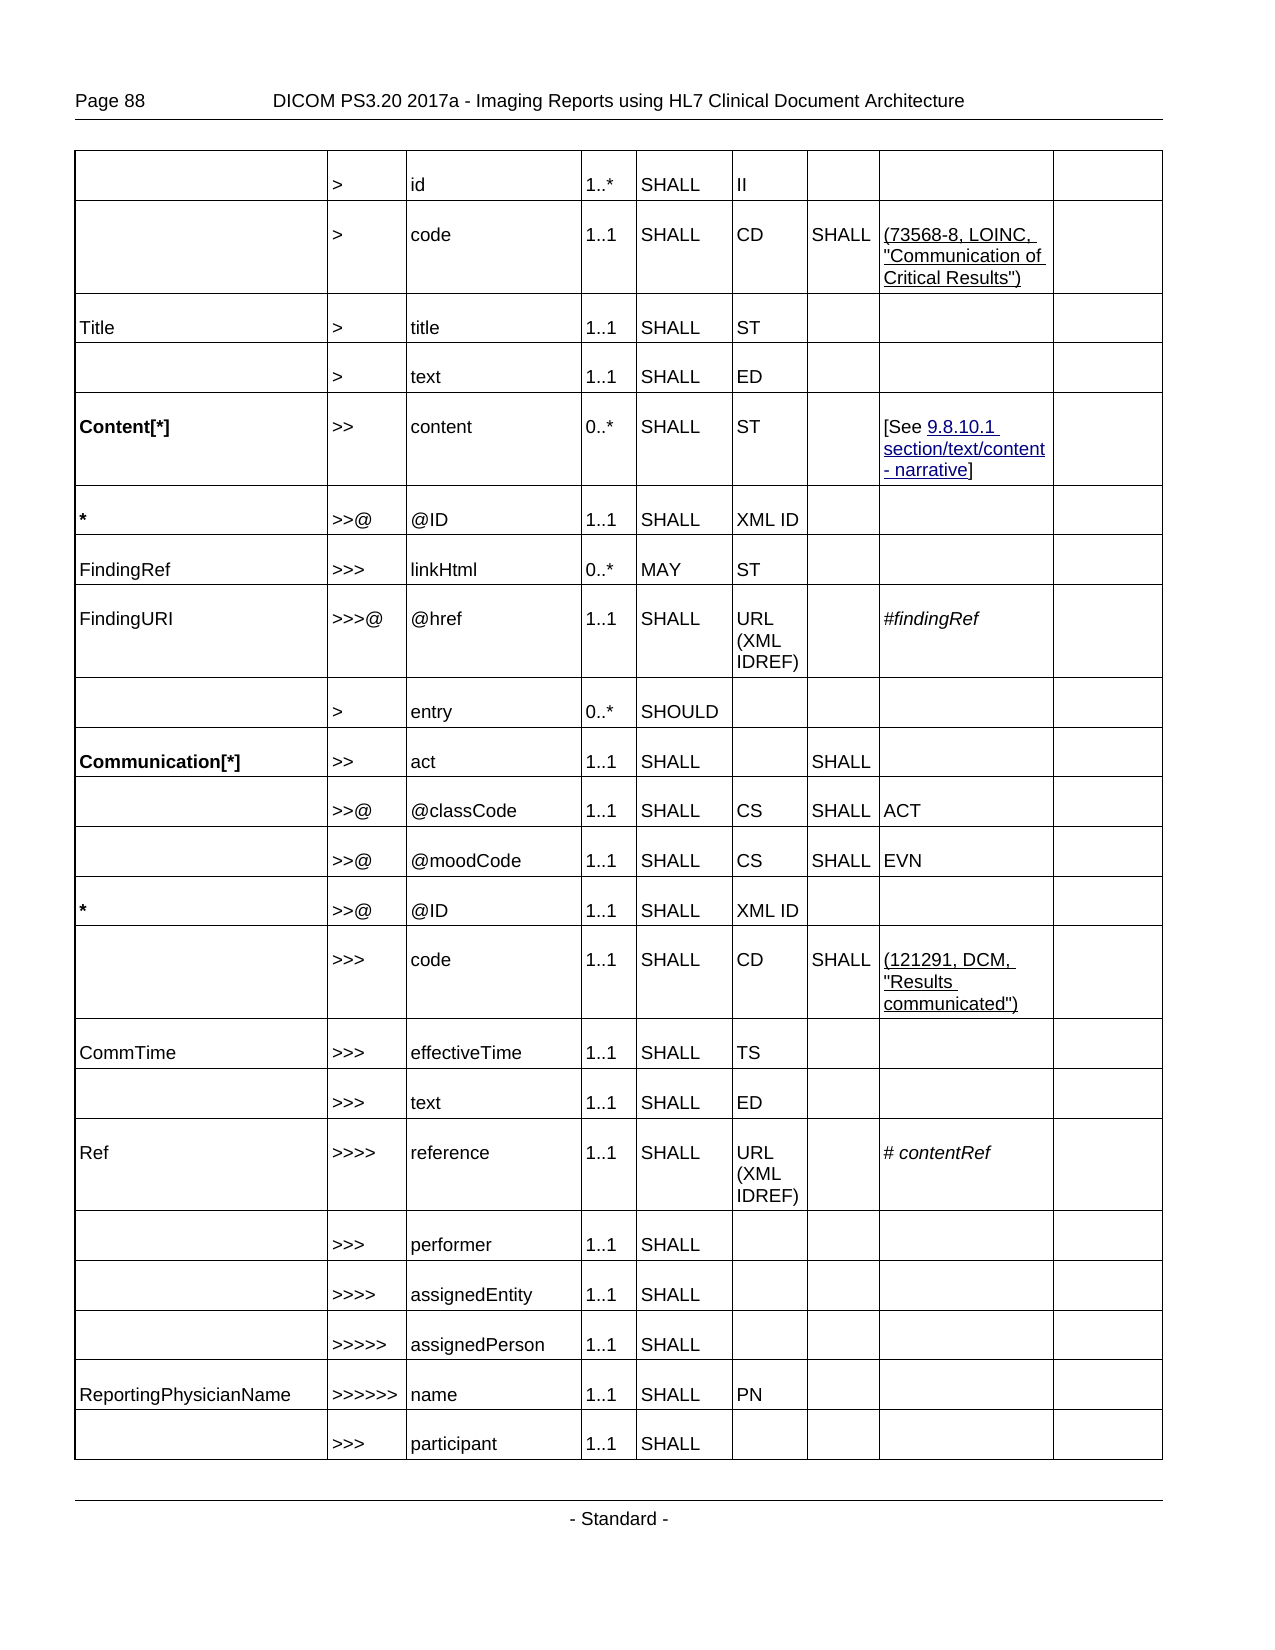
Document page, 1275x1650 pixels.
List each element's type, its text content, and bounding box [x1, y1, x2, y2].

table_cell 1..1 [582, 777, 636, 826]
table_cell @ID [407, 486, 581, 534]
table_cell SHALL [637, 827, 732, 876]
table_cell SHALL [637, 926, 732, 1018]
table_cell >>@ [328, 827, 406, 876]
table_cell [880, 877, 1053, 925]
table_cell SHALL [808, 728, 879, 776]
table_cell [76, 1211, 327, 1260]
table_cell [76, 1311, 327, 1359]
table_cell SHALL [637, 294, 732, 342]
table_cell >>> [328, 926, 406, 1018]
table_cell # content​Ref [880, 1119, 1053, 1210]
table_cell [808, 678, 879, 727]
table_cell ED [733, 343, 807, 392]
table_cell SHALL [637, 1261, 732, 1310]
table_cell II [733, 151, 807, 200]
table_cell EVN [880, 827, 1053, 876]
table_cell > [328, 151, 406, 200]
table_cell (73568-8, LOINC, "Communication of Critical Results") [880, 201, 1053, 292]
table_cell Finding​Ref [76, 535, 327, 584]
table_cell [1054, 1119, 1162, 1210]
table_cell code [407, 926, 581, 1018]
table_cell [808, 151, 879, 200]
table_cell [1054, 1069, 1162, 1117]
table_cell [1054, 1311, 1162, 1359]
table_cell [1054, 294, 1162, 342]
table_cell [1054, 1410, 1162, 1459]
table_cell SHALL [637, 393, 732, 485]
table_cell >>> [328, 1069, 406, 1117]
table_cell @ID [407, 877, 581, 925]
table_cell Ref [76, 1119, 327, 1210]
table_cell effective​Time [407, 1019, 581, 1068]
table_cell name [407, 1360, 581, 1409]
table_cell 1..1 [582, 1211, 636, 1260]
table_cell Finding​URI [76, 585, 327, 677]
table_cell SHALL [637, 486, 732, 534]
table_cell > [328, 201, 406, 292]
table_cell link​Html [407, 535, 581, 584]
table_cell [1054, 678, 1162, 727]
table_cell @classCode [407, 777, 581, 826]
table_cell [808, 1360, 879, 1409]
table_cell ST [733, 294, 807, 342]
table_cell SHALL [637, 585, 732, 677]
table_cell SHALL [637, 877, 732, 925]
table_cell 1..1 [582, 1261, 636, 1310]
table_cell [880, 151, 1053, 200]
table_cell >>@ [328, 486, 406, 534]
table_cell [76, 827, 327, 876]
table_cell [808, 393, 879, 485]
table_cell 0..* [582, 393, 636, 485]
table_cell [808, 585, 879, 677]
table_cell SHALL [808, 827, 879, 876]
table_cell >>@ [328, 877, 406, 925]
table_cell [880, 486, 1053, 534]
table_cell 1..* [582, 151, 636, 200]
table_cell 1..1 [582, 201, 636, 292]
table_cell SHALL [637, 1410, 732, 1459]
table_cell [880, 1360, 1053, 1409]
table_cell 1..1 [582, 1119, 636, 1210]
table_cell 1..1 [582, 728, 636, 776]
table_cell [808, 1261, 879, 1310]
table_cell Content[*] [76, 393, 327, 485]
table_cell [880, 294, 1053, 342]
table_cell SHALL [637, 777, 732, 826]
table_cell ED [733, 1069, 807, 1117]
table_cell >> [328, 728, 406, 776]
table_cell CS [733, 777, 807, 826]
table_cell CD [733, 926, 807, 1018]
table_cell assignedPerson [407, 1311, 581, 1359]
table_cell [880, 678, 1053, 727]
table_cell [76, 343, 327, 392]
table_cell ST [733, 535, 807, 584]
table_cell [733, 1311, 807, 1359]
table_cell [1054, 1019, 1162, 1068]
table_cell participant [407, 1410, 581, 1459]
table_cell act [407, 728, 581, 776]
table_cell [808, 535, 879, 584]
table_cell CD [733, 201, 807, 292]
table_cell [1054, 777, 1162, 826]
table_cell SHALL [637, 201, 732, 292]
table_cell >>> [328, 1410, 406, 1459]
table_cell Title [76, 294, 327, 342]
table_cell >>>> [328, 1261, 406, 1310]
table_cell 1..1 [582, 294, 636, 342]
table_cell [880, 1261, 1053, 1310]
table_cell SHALL [637, 1211, 732, 1260]
table_cell [880, 1069, 1053, 1117]
table_cell [76, 777, 327, 826]
table_cell SHALL [637, 1119, 732, 1210]
table_cell content [407, 393, 581, 485]
table_cell [808, 1211, 879, 1260]
table_cell [808, 1119, 879, 1210]
table_cell 1..1 [582, 1360, 636, 1409]
table_cell #findingRef [880, 585, 1053, 677]
table_cell [733, 1211, 807, 1260]
table_cell Communication[*] [76, 728, 327, 776]
table_cell [880, 1019, 1053, 1068]
table_cell SHALL [637, 151, 732, 200]
table_cell 1..1 [582, 1069, 636, 1117]
table_cell SHALL [808, 201, 879, 292]
table_cell >>> [328, 1019, 406, 1068]
table_cell [808, 1069, 879, 1117]
table_cell [880, 343, 1053, 392]
table_cell SHALL [637, 1069, 732, 1117]
table_cell CS [733, 827, 807, 876]
table_cell 1..1 [582, 1311, 636, 1359]
table_cell [1054, 827, 1162, 876]
table_cell >>>>> [328, 1311, 406, 1359]
table_cell @moodCode [407, 827, 581, 876]
table_cell assigned​Entity [407, 1261, 581, 1310]
table_cell [76, 926, 327, 1018]
table_cell 0..* [582, 678, 636, 727]
table_cell 0..* [582, 535, 636, 584]
table_cell [733, 678, 807, 727]
table_cell [808, 1311, 879, 1359]
table_cell [1054, 926, 1162, 1018]
table_cell Reporting​Physician​Name [76, 1360, 327, 1409]
table_cell 1..1 [582, 877, 636, 925]
table_cell [1054, 393, 1162, 485]
table_cell SHALL [808, 926, 879, 1018]
table_cell SHALL [637, 1360, 732, 1409]
table_cell [1054, 585, 1162, 677]
table_cell code [407, 201, 581, 292]
table_cell * [76, 877, 327, 925]
table_cell URL (XML IDREF) [733, 1119, 807, 1210]
table_cell >>> [328, 535, 406, 584]
table_cell [1054, 1261, 1162, 1310]
table_cell id [407, 151, 581, 200]
table_cell performer [407, 1211, 581, 1260]
table_cell [See 9.8.10.1 section/text/content - narrative] [880, 393, 1053, 485]
table_cell SHALL [637, 1311, 732, 1359]
table_cell 1..1 [582, 343, 636, 392]
table_cell [808, 1410, 879, 1459]
table_cell [880, 728, 1053, 776]
table_cell [1054, 1360, 1162, 1409]
table_cell [880, 1211, 1053, 1260]
table_cell SHOULD [637, 678, 732, 727]
table_cell >> [328, 393, 406, 485]
table_cell text [407, 343, 581, 392]
table_cell > [328, 294, 406, 342]
table_cell [808, 877, 879, 925]
table_cell 1..1 [582, 585, 636, 677]
table_cell >>@ [328, 777, 406, 826]
table_cell [76, 1069, 327, 1117]
table_cell [733, 1410, 807, 1459]
table_cell Comm​Time [76, 1019, 327, 1068]
table_cell PN [733, 1360, 807, 1409]
table_cell XML ID [733, 877, 807, 925]
table_cell [1054, 1211, 1162, 1260]
table_cell title [407, 294, 581, 342]
table_cell URL (XML IDREF) [733, 585, 807, 677]
table_cell [1054, 201, 1162, 292]
table_cell * [76, 486, 327, 534]
table_cell [733, 1261, 807, 1310]
table_cell SHALL [637, 343, 732, 392]
table_cell [733, 728, 807, 776]
table_cell [880, 535, 1053, 584]
table_cell [76, 1261, 327, 1310]
table_cell [880, 1311, 1053, 1359]
table_cell MAY [637, 535, 732, 584]
table_cell [1054, 343, 1162, 392]
table_cell ACT [880, 777, 1053, 826]
table_cell 1..1 [582, 1019, 636, 1068]
table_cell XML ID [733, 486, 807, 534]
table_cell SHALL [637, 728, 732, 776]
table_cell [76, 1410, 327, 1459]
table_cell >>> [328, 1211, 406, 1260]
table_cell [1054, 535, 1162, 584]
table_cell text [407, 1069, 581, 1117]
table_cell [1054, 151, 1162, 200]
table_cell @href [407, 585, 581, 677]
table_cell [808, 294, 879, 342]
table_cell ST [733, 393, 807, 485]
table_cell 1..1 [582, 827, 636, 876]
table_cell (121291, DCM, "Results communicated") [880, 926, 1053, 1018]
table_cell [1054, 486, 1162, 534]
table_cell [76, 201, 327, 292]
table_cell reference [407, 1119, 581, 1210]
table_cell [880, 1410, 1053, 1459]
table_cell SHALL [808, 777, 879, 826]
table_cell [1054, 728, 1162, 776]
table_cell SHALL [637, 1019, 732, 1068]
table_cell [76, 678, 327, 727]
table_cell [808, 343, 879, 392]
table_cell entry [407, 678, 581, 727]
table_cell [808, 1019, 879, 1068]
table_cell [76, 151, 327, 200]
table_cell 1..1 [582, 1410, 636, 1459]
table_cell > [328, 678, 406, 727]
table_cell 1..1 [582, 486, 636, 534]
table_cell >>>> [328, 1119, 406, 1210]
table_cell TS [733, 1019, 807, 1068]
table_cell > [328, 343, 406, 392]
table_cell >>>>>> [328, 1360, 406, 1409]
table_cell [808, 486, 879, 534]
table_cell 1..1 [582, 926, 636, 1018]
table_cell [1054, 877, 1162, 925]
table_cell >>>@ [328, 585, 406, 677]
